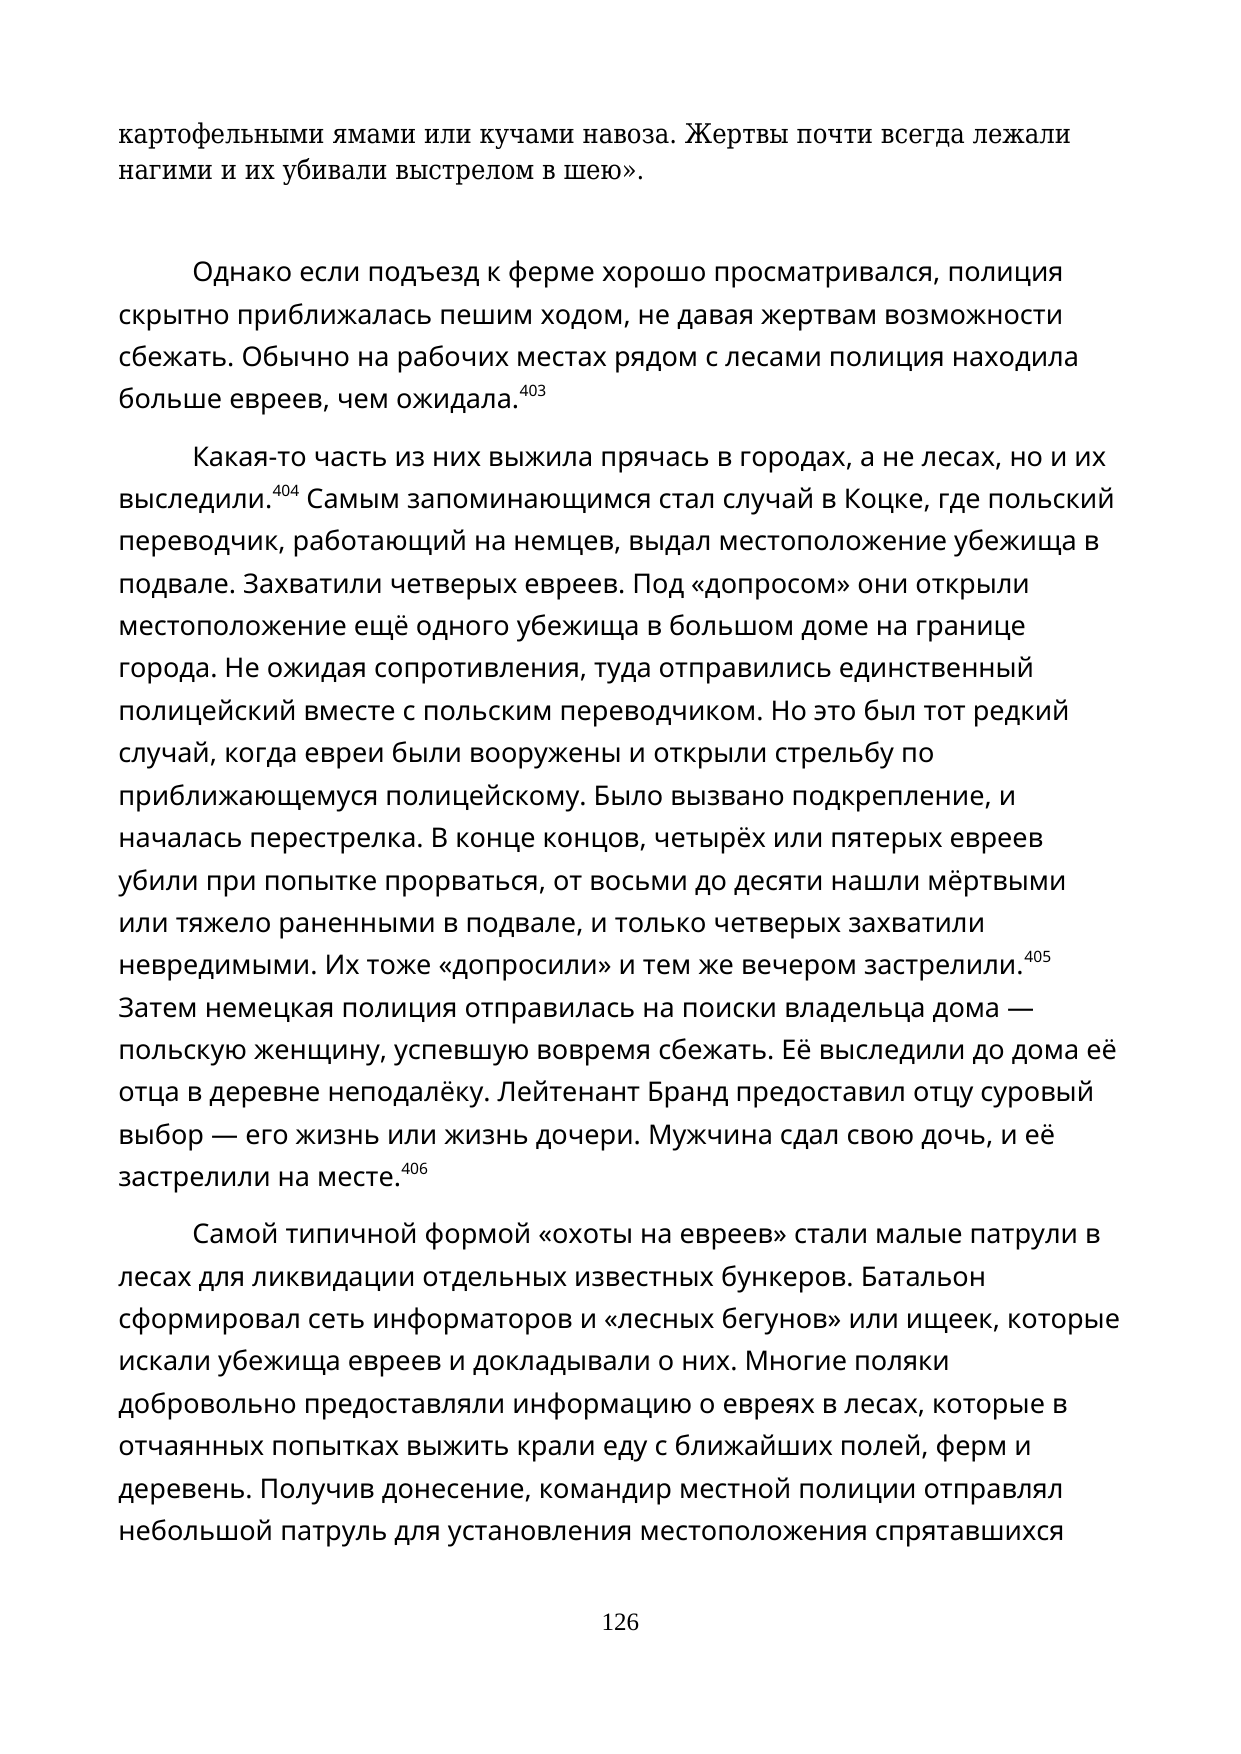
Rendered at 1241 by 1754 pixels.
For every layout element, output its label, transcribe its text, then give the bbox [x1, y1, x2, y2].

text Какая-то часть из них выжила прячась в городах, а не лесах, но и их выследили. Самым запоминающимся стал случай в Коцке, где польский переводчик, работающий на немцев, выдал местоположение убежища в подвале. Захватили четверых евреев. Под «допросом» они открыли местоположение ещё одного убежища в большом доме на границе города. Не ожидая сопротивления, туда отправились единственный полицейский вместе с польским переводчиком. Но это был тот редкий случай, когда евреи были вооружены и открыли стрельбу по приближающемуся полицейскому. Было вызвано подкрепление, и началась перестрелка. В конце концов, четырёх или пятерых евреев убили при попытке прорваться, от восьми до десяти нашли мёртвыми или тяжело раненными в подвале, и только четверых захватили невредимыми. Их тоже «допросили» и тем же вечером застрелили. Затем немецкая полиция отправилась на поиски владельца дома — польскую женщину, успевшую вовремя сбежать. Её выследили до дома её отца в деревне неподалёку. Лейтенант Бранд предоставил отцу суровый выбор — его жизнь или жизнь дочери. Мужчина сдал свою дочь, и её застрелили на месте. [118, 437, 1122, 1194]
text Самой типичной формой «охоты на евреев» стали малые патрули в лесах для ликвидации отдельных известных бункеров. Батальон сформировал сеть информаторов и «лесных бегунов» или ищеек, которые искали убежища евреев и докладывали о них. Многие поляки добровольно предоставляли информацию о евреях в лесах, которые в отчаянных попытках выжить крали еду с ближайших полей, ферм и деревень. Получив донесение, командир местной полиции отправлял небольшой патруль для установления местоположения спрятавшихся [118, 1215, 1122, 1548]
text картофельными ямами или кучами навоза. Жертвы почти всегда лежали нагими и их убивали выстрелом в шею». [118, 118, 1122, 186]
text Однако если подъезд к ферме хорошо просматривался, полиция скрытно приближалась пешим ходом, не давая жертвам возможности сбежать. Обычно на рабочих местах рядом с лесами полиция находила больше евреев, чем ожидала. [118, 253, 1122, 417]
